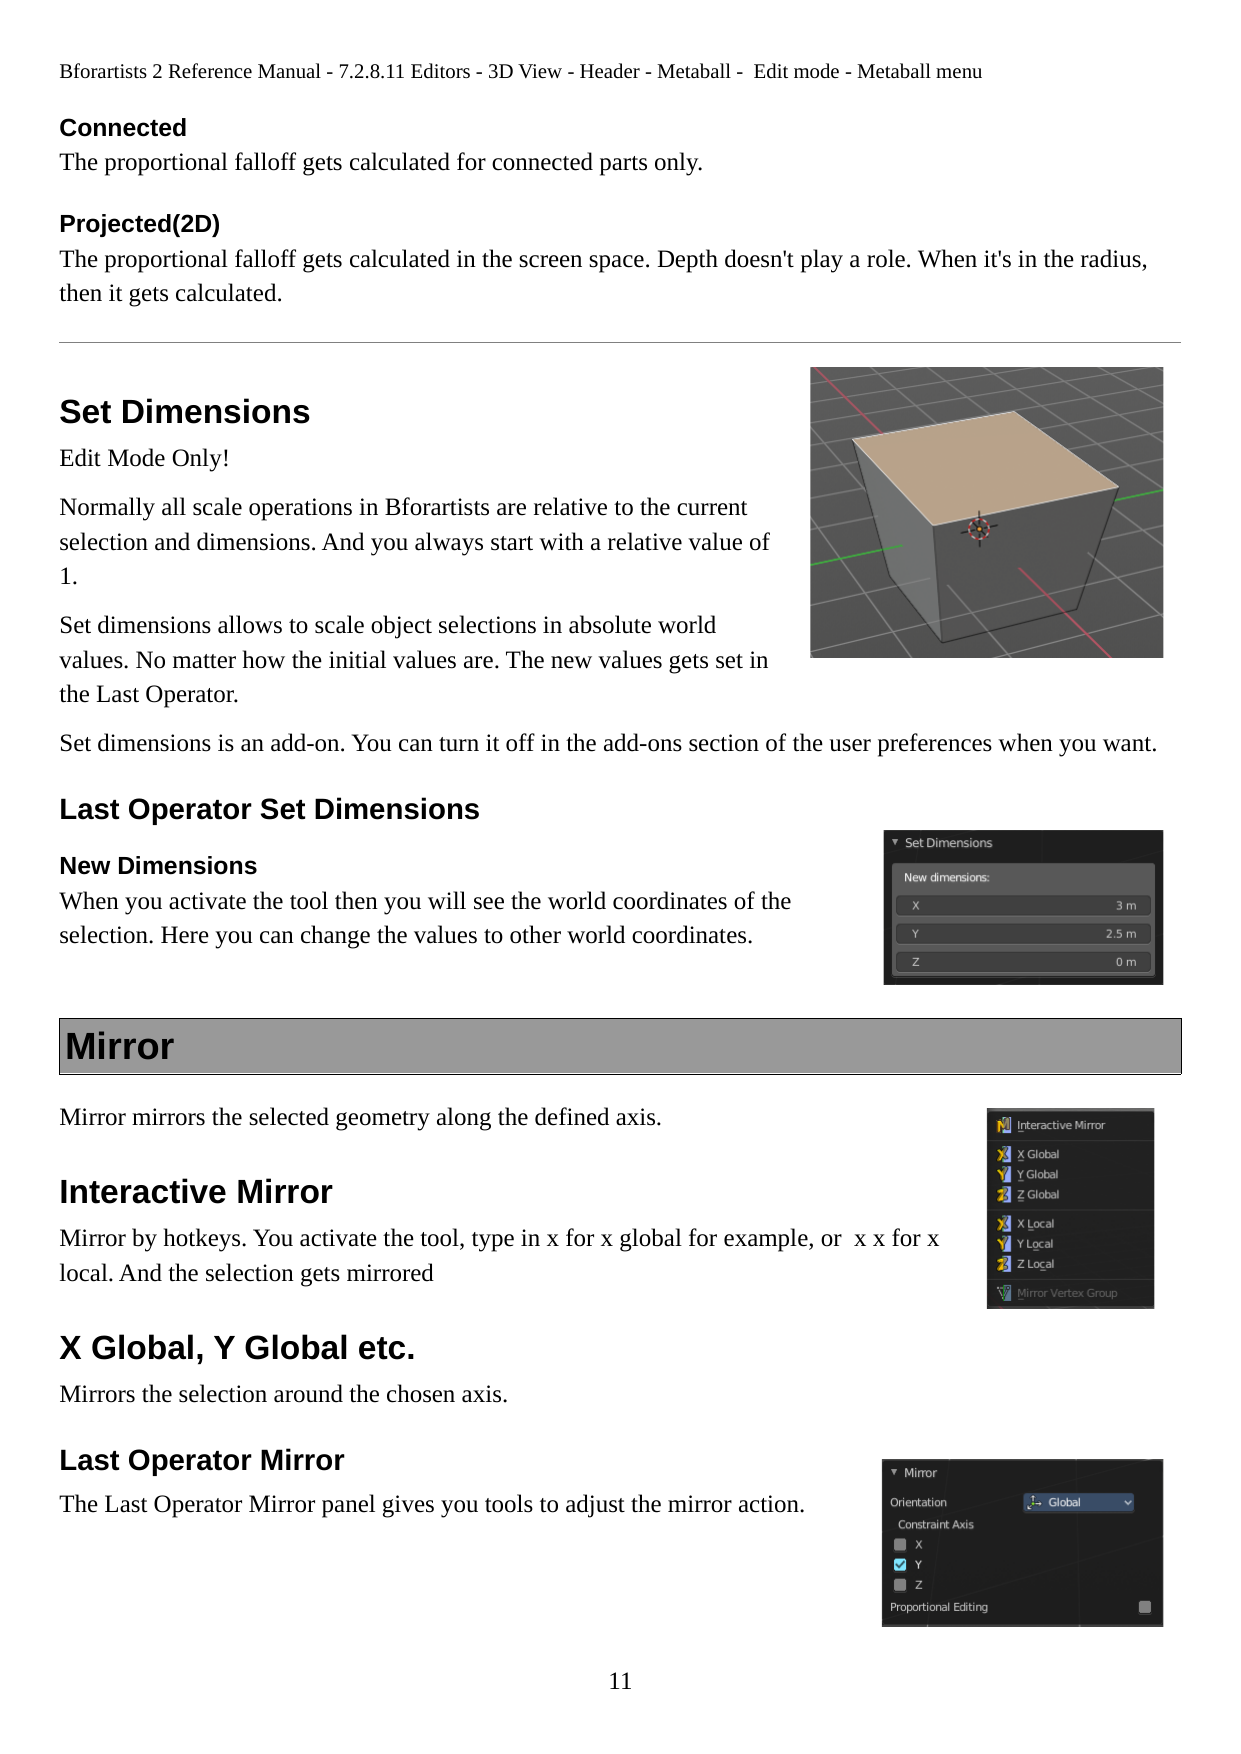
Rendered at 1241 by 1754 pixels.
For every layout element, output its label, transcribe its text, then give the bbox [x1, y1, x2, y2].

text When you activate the tool then you will see the world coordinates of the selection. Here you can change the values to other world coordinates. [59, 886, 883, 949]
subtitle Projected(2D) [59, 209, 1181, 237]
text Set dimensions is an add-on. You can turn it off in the add-ons section of the user preferences when you want. [59, 728, 1181, 757]
picture [986, 1108, 1155, 1309]
subtitle New Dimensions [59, 851, 883, 879]
subtitle X Global, Y Global etc. [59, 1328, 1181, 1366]
picture [810, 367, 1164, 658]
picture [883, 830, 1164, 985]
subtitle [1164, 392, 1181, 431]
text The Last Operator Mirror panel gives you tools to adjust the mirror action. [59, 1489, 881, 1518]
text Mirror by hotkeys. You activate the tool, type in x for x global for example, or x x for x local. And the selection gets mirrored [59, 1223, 986, 1287]
text Mirror mirrors the selected geometry along the defined axis. [59, 1102, 1181, 1131]
subtitle Connected [59, 113, 1181, 141]
subtitle Set Dimensions [59, 392, 810, 431]
text Normally all scale operations in Bforartists are relative to the current selection and dimensions. And you always start with a relative value of 1. [59, 492, 810, 590]
subtitle [1164, 851, 1181, 879]
text Edit Mode Only! [59, 443, 810, 472]
text The proportional falloff gets calculated for connected parts only. [59, 147, 1181, 176]
text [1164, 443, 1181, 472]
subtitle Last Operator Set Dimensions [59, 792, 1181, 826]
picture [881, 1459, 1164, 1627]
text The proportional falloff gets calculated in the screen space. Depth doesn't play a role. When it's in the radius, then it gets calculated. [59, 244, 1181, 307]
table_header Mirror [60, 1019, 1181, 1073]
subtitle [1155, 1172, 1181, 1211]
text Set dimensions allows to scale object selections in absolute world values. No matter how the initial values are. The new values gets set in the Last Operator. [59, 611, 1181, 708]
subtitle Last Operator Mirror [59, 1443, 1181, 1476]
subtitle Interactive Mirror [59, 1172, 986, 1211]
text Mirrors the selection around the chosen axis. [59, 1379, 1181, 1408]
